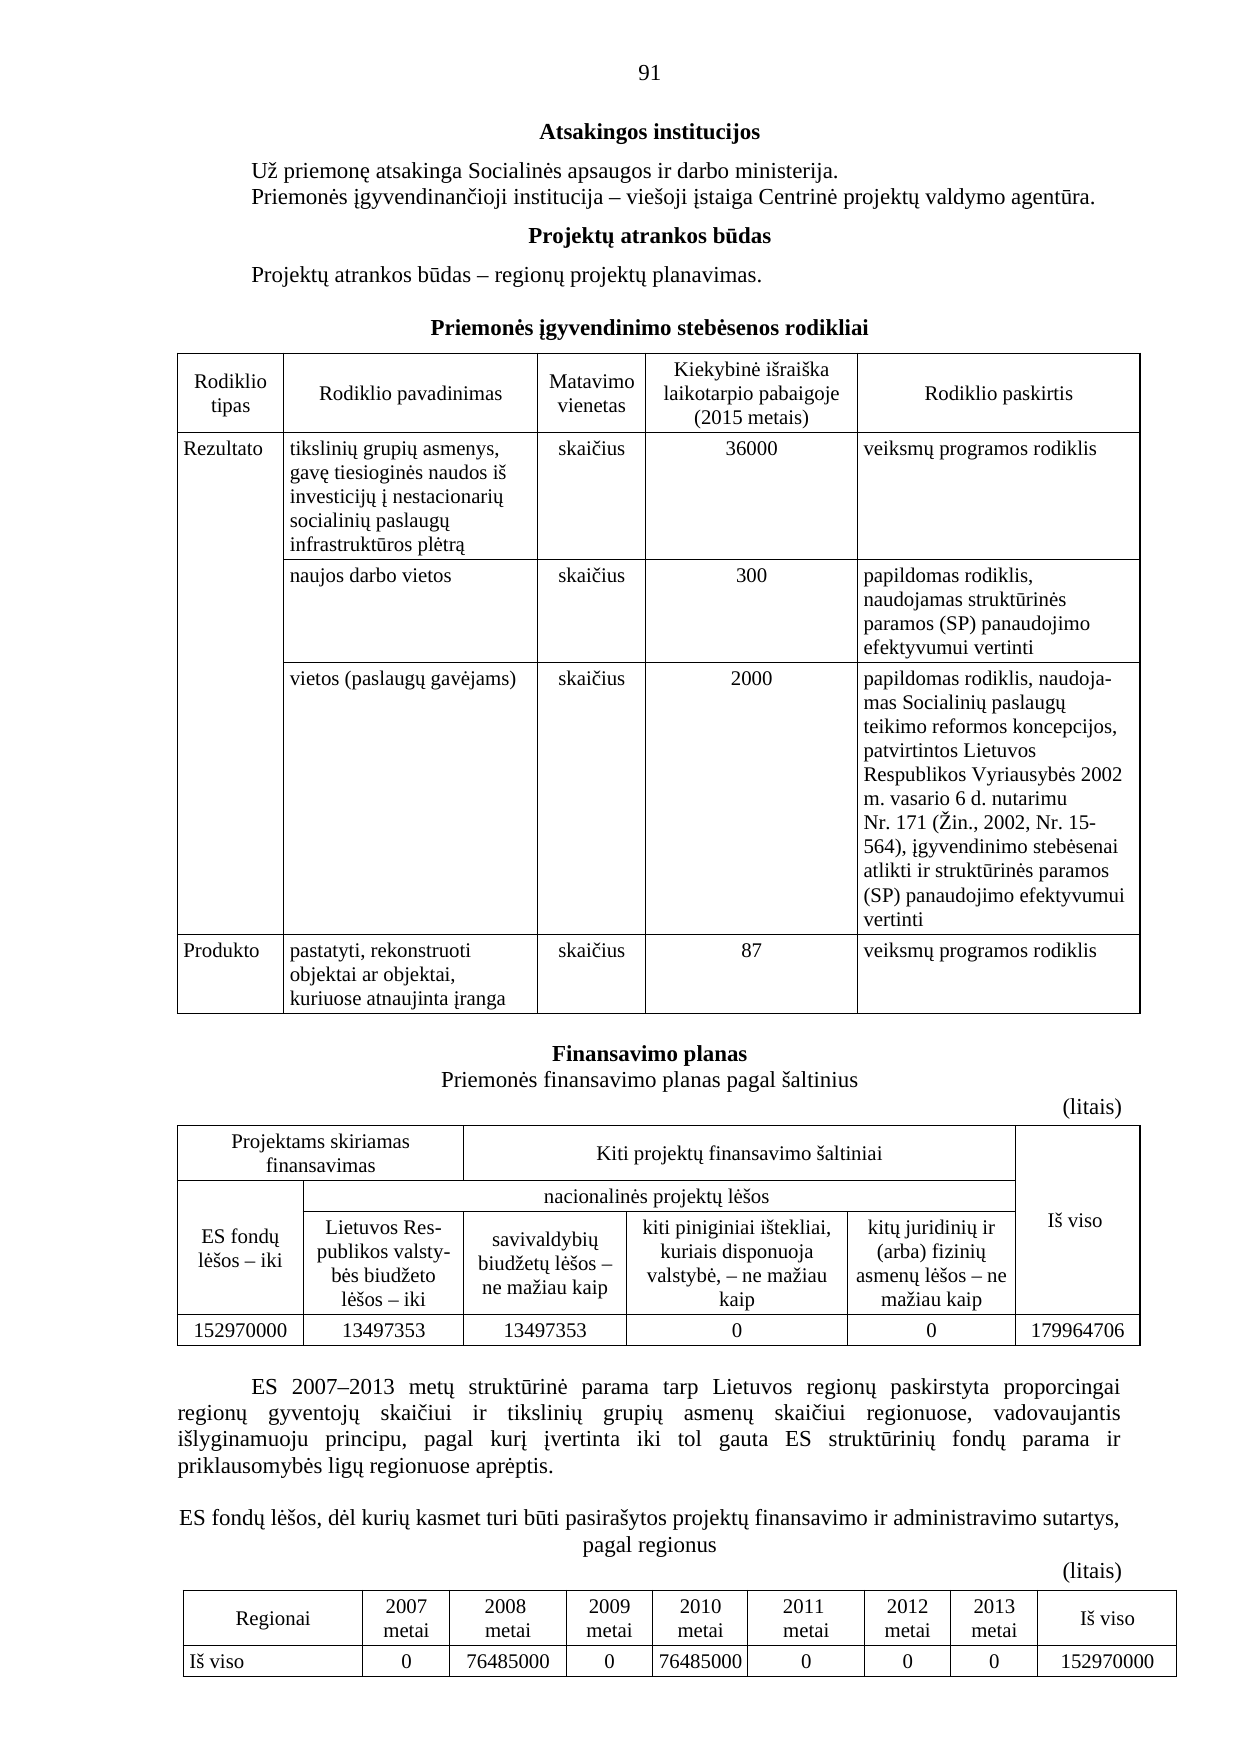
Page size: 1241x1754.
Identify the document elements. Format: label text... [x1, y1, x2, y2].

text ES fondų lėšos, dėl kurių kasmet turi būti pasirašytos projektų finansavimo ir administravimo sutartys, pagal regionus [177, 1504, 1122, 1557]
table_cell 87 [646, 935, 857, 1013]
table_cell Produkto [178, 935, 283, 1013]
table_header Rodiklio pavadinimas [284, 354, 537, 432]
table_cell 152970000 [178, 1315, 303, 1345]
table_cell kiti piniginiai ištekliai, kuriais disponuoja valstybė, – ne mažiau kaip [627, 1212, 847, 1314]
text (litais) [177, 1557, 1122, 1583]
table_header 2011 metai [748, 1591, 864, 1645]
table_cell 13497353 [464, 1315, 626, 1345]
table_header Rodiklio paskirtis [858, 354, 1139, 432]
table_cell pastatyti, rekonstruoti objektai ar objektai, kuriuose atnaujinta įranga [284, 935, 537, 1013]
table_cell 300 [646, 560, 857, 662]
text (litais) [177, 1093, 1122, 1119]
table_cell 179964706 [1016, 1315, 1139, 1345]
table_cell papildomas rodiklis, naudo­ja­mas Socialinių paslaugų teikimo reformos koncepci­jos, patvirtintos Lietuvos Respublikos Vyriausybės 2002 m. vasario 6 d. nutari­mu Nr. 171 (Žin., 2002, Nr. 15-564), įgyvendinimo stebėsenai atlikti ir struktū­rinės paramos (SP) panaudo­jimo efektyvumui vertinti [858, 663, 1139, 933]
table_cell veiksmų programos rodiklis [858, 433, 1139, 559]
text Atsakingos institucijos [177, 118, 1122, 144]
table_cell 152970000 [1038, 1646, 1176, 1676]
table_cell skaičius [538, 935, 645, 1013]
table_cell ES fondų lėšos – iki [178, 1181, 303, 1314]
table_header Iš viso [1038, 1591, 1176, 1645]
table_cell Rezultato [178, 433, 283, 933]
table_header Rodiklio tipas [178, 354, 283, 432]
table_cell vietos (paslaugų gavėjams) [284, 663, 537, 933]
text Už priemonę atsakinga Socialinės apsaugos ir darbo ministerija. [177, 157, 1122, 183]
table_header Matavimo vienetas [538, 354, 645, 432]
table_cell Iš viso [184, 1646, 362, 1676]
table_cell 0 [848, 1315, 1015, 1345]
table_cell skaičius [538, 433, 645, 559]
table_header Kiekybinė išraiška laikotarpio pabaigoje (2015 metais) [646, 354, 857, 432]
text Projektų atrankos būdas [177, 222, 1122, 248]
text Finansavimo planas [177, 1040, 1122, 1066]
table_header 2009 metai [567, 1591, 652, 1645]
table_header Projektams skiriamas finansavimas [178, 1126, 463, 1180]
table_cell skaičius [538, 560, 645, 662]
table_cell 0 [865, 1646, 950, 1676]
text Priemonės įgyvendinančioji institucija – viešoji įstaiga Centrinė projektų valdymo agentūra. [177, 183, 1122, 210]
table_cell skaičius [538, 663, 645, 933]
table_cell 0 [951, 1646, 1037, 1676]
text Priemonės finansavimo planas pagal šaltinius [177, 1066, 1122, 1093]
table_cell tikslinių grupių asmenys, gavę tiesioginės naudos iš investicijų į nestacionarių socialinių paslaugų infrastruktūros plėtrą [284, 433, 537, 559]
table_cell Lietuvos Res­publikos valsty­bės biudžeto lėšos – iki [304, 1212, 463, 1314]
table_cell 0 [627, 1315, 847, 1345]
table_cell 2000 [646, 663, 857, 933]
table_cell kitų juridinių ir (arba) fizinių asmenų lėšos – ne mažiau kaip [848, 1212, 1015, 1314]
table_cell 0 [748, 1646, 864, 1676]
text Priemonės įgyvendinimo stebėsenos rodikliai [177, 314, 1122, 340]
table_cell papildomas rodiklis, naudojamas struktūrinės paramos (SP) panaudojimo efektyvumui vertinti [858, 560, 1139, 662]
table_header 2010 metai [653, 1591, 747, 1645]
table_cell 76485000 [450, 1646, 566, 1676]
table_cell naujos darbo vietos [284, 560, 537, 662]
text ES 2007–2013 metų struktūrinė parama tarp Lietuvos regionų paskirstyta proporcingai regionų gyventojų skaičiui ir tikslinių grupių asmenų skaičiui regionuose, vadovaujantis išlyginamuoju principu, pagal kurį įvertinta iki tol gauta ES struktūrinių fondų parama ir priklausomybės ligų regionuose aprėptis. [177, 1373, 1122, 1478]
table_header 2013 metai [951, 1591, 1037, 1645]
table_header 2012 metai [865, 1591, 950, 1645]
table_header 2007 metai [363, 1591, 449, 1645]
table_header Kiti projektų finansavimo šaltiniai [464, 1126, 1015, 1180]
table_cell 36000 [646, 433, 857, 559]
table_header 2008 metai [450, 1591, 566, 1645]
table_cell veiksmų programos rodiklis [858, 935, 1139, 1013]
table_cell 13497353 [304, 1315, 463, 1345]
table_cell 0 [363, 1646, 449, 1676]
table_cell nacionalinės projektų lėšos [304, 1181, 1015, 1211]
text Projektų atrankos būdas – regionų projektų planavimas. [177, 261, 1122, 287]
table_cell 76485000 [653, 1646, 747, 1676]
table_header Regionai [184, 1591, 362, 1645]
table_cell 0 [567, 1646, 652, 1676]
table_cell savivaldybių biudžetų lėšos – ne mažiau kaip [464, 1212, 626, 1314]
table_header Iš viso [1016, 1126, 1139, 1314]
